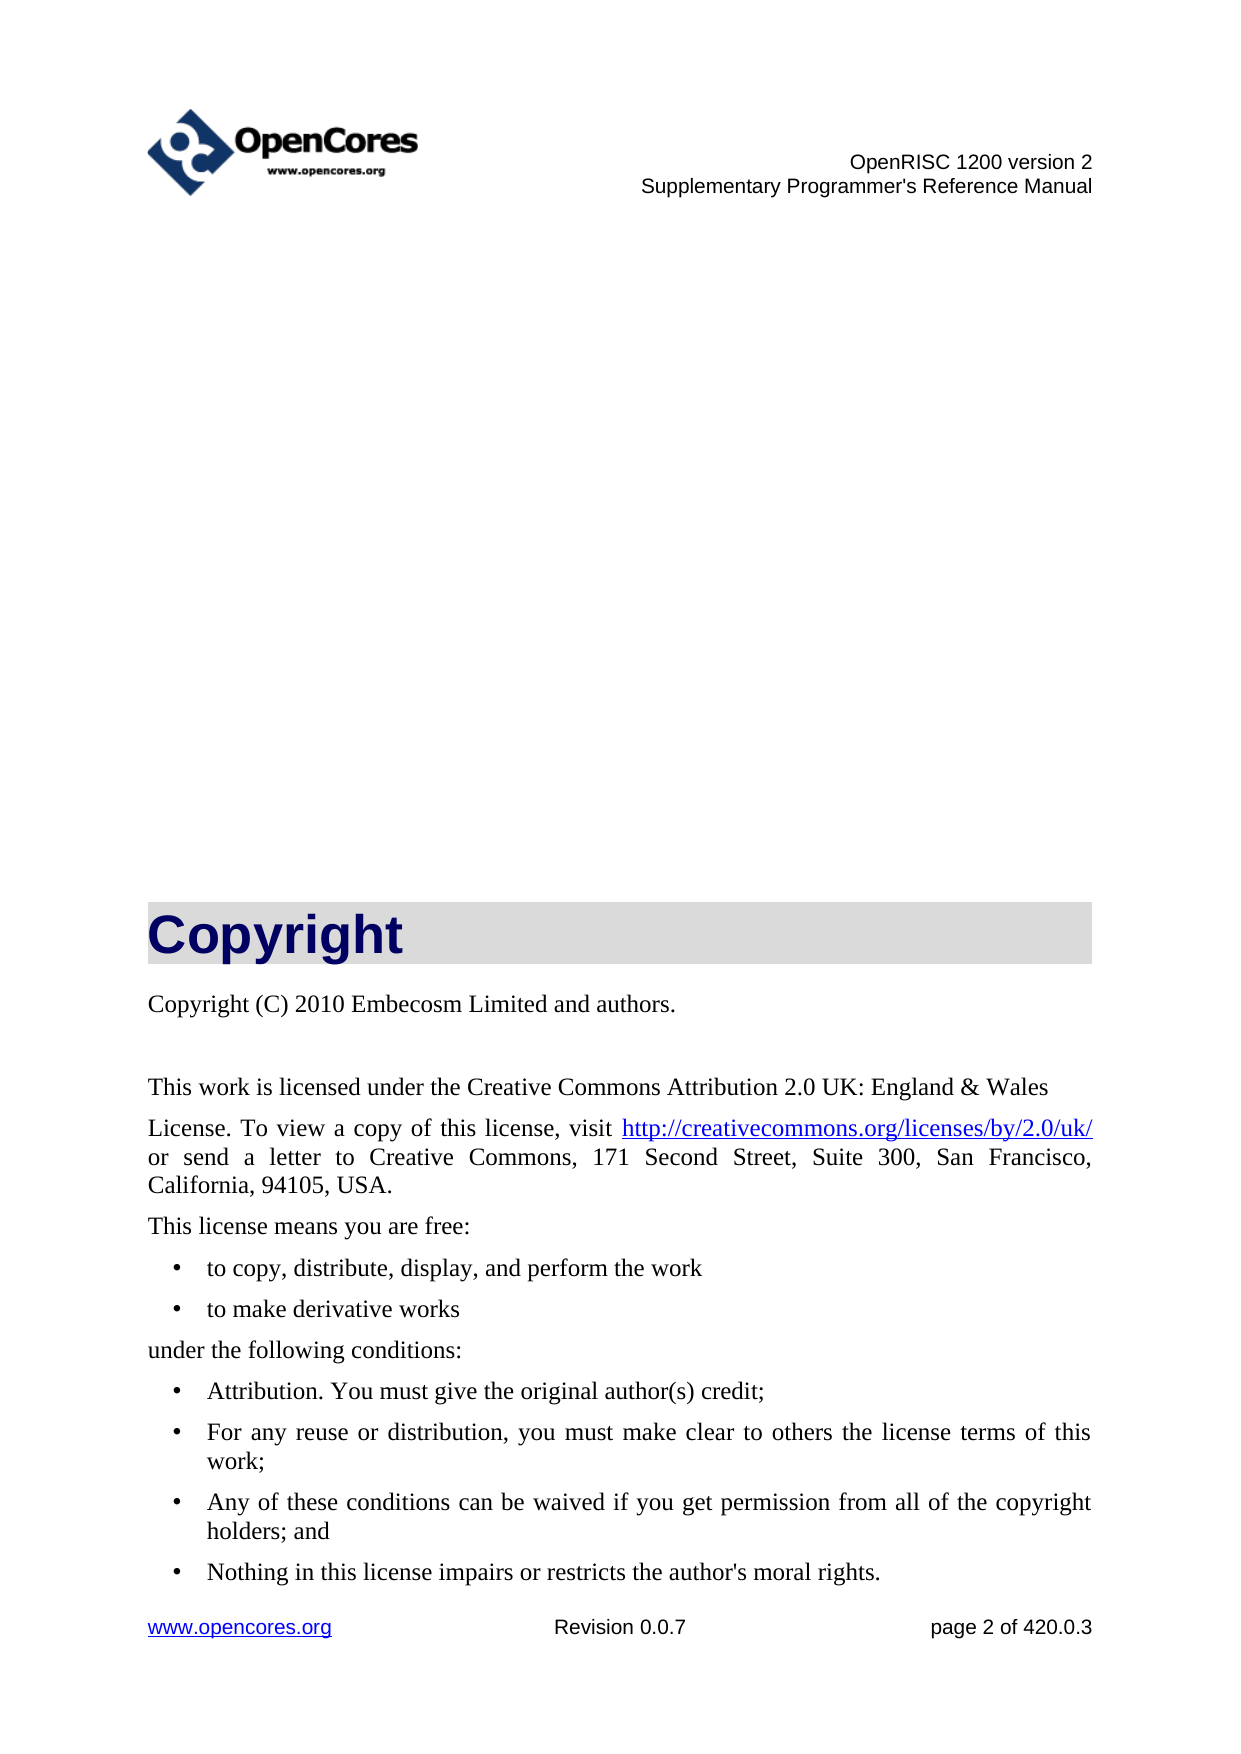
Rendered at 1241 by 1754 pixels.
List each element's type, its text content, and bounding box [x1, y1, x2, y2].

subtitle Copyright [148, 902, 1092, 964]
list to make derivative works [177, 1294, 1092, 1322]
list Nothing in this license impairs or restricts the author's moral rights. [177, 1557, 1092, 1586]
list For any reuse or distribution, you must make clear to others the license terms of this work; [177, 1417, 1092, 1475]
text License. To view a copy of this license, visit http://creativecommons.org/licenses/by/2.0/uk/ or send a letter to Creative Commons, 171 Second Street, Suite 300, San Francisco, California, 94105, USA. [148, 1113, 1092, 1199]
picture [147, 109, 418, 196]
list Attribution. You must give the original author(s) credit; [177, 1376, 1092, 1405]
text This license means you are free: [148, 1211, 1092, 1240]
text This work is licensed under the Creative Commons Attribution 2.0 UK: England & Wales [148, 1072, 1092, 1100]
text Copyright (C) 2010 Embecosm Limited and authors. [148, 989, 1092, 1018]
text under the following conditions: [148, 1335, 1092, 1364]
list to copy, distribute, display, and perform the work [177, 1253, 1092, 1281]
list Any of these conditions can be waived if you get permission from all of the copyright holders; and [177, 1487, 1092, 1544]
